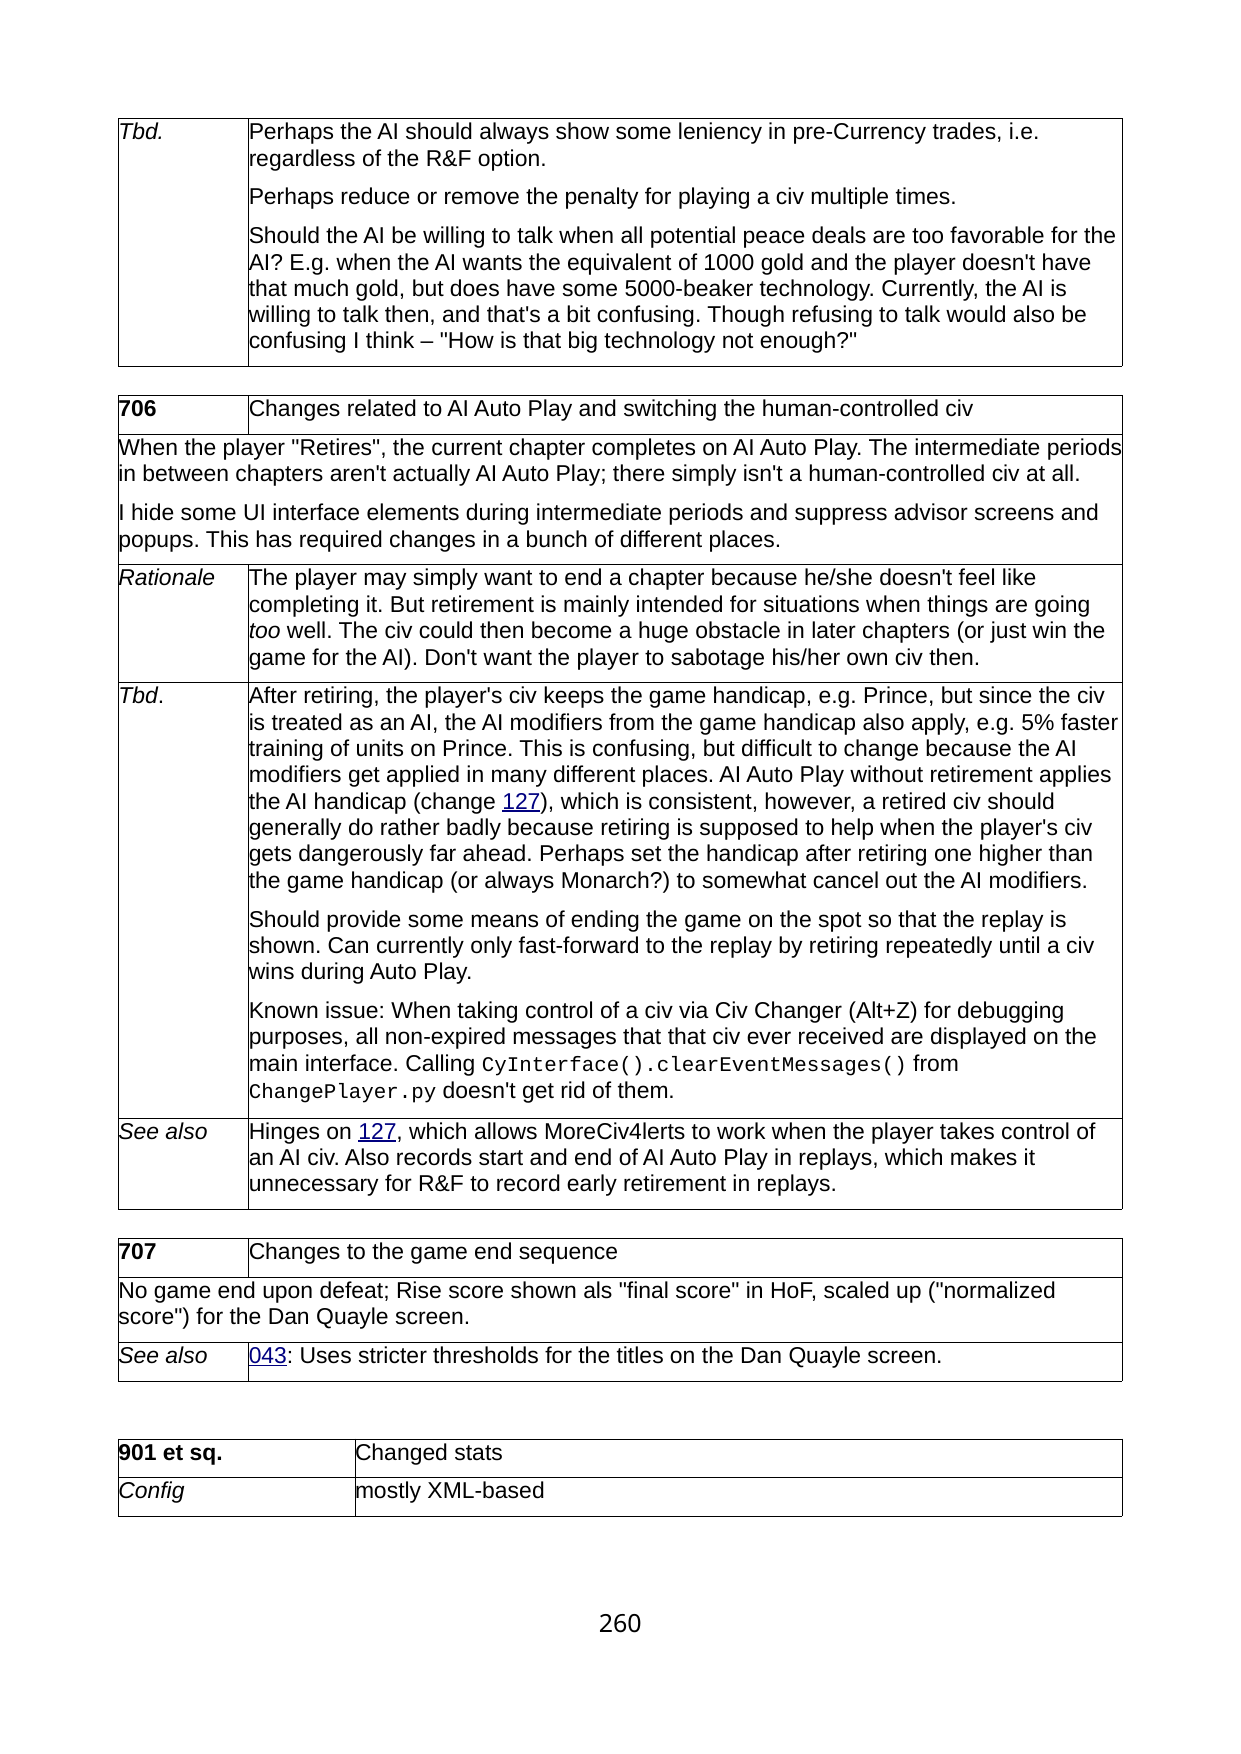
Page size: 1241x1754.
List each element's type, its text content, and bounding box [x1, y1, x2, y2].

table_header 901 et sq. [119, 1440, 355, 1477]
table_header Changed stats [356, 1440, 1122, 1477]
table_header Changes related to AI Auto Play and switching the human-controlled civ [249, 396, 1122, 434]
table_cell mostly XML-based [356, 1478, 1122, 1516]
table_cell Tbd. [119, 683, 248, 1117]
table_cell The player may simply want to end a chapter because he/she doesn't feel like completing it. But retirement is mainly intended for situations when things are going too well. The civ could then become a huge obstacle in later chapters (or just win the game for the AI). Don't want the player to sabotage his/her own civ then. [249, 565, 1122, 682]
table_cell Rationale [119, 565, 248, 682]
table_header 707 [119, 1239, 248, 1277]
table_cell When the player "Retires", the current chapter completes on AI Auto Play. The intermediate periods in between chapters aren't actually AI Auto Play; there simply isn't a human-controlled civ at all. I hide some UI interface elements during intermediate periods and suppress advisor screens and popups. This has required changes in a bunch of different places. [119, 435, 1122, 564]
table_cell 043: Uses stricter thresholds for the titles on the Dan Quayle screen. [249, 1343, 1122, 1381]
table_cell After retiring, the player's civ keeps the game handicap, e.g. Prince, but since the civ is treated as an AI, the AI modifiers from the game handicap also apply, e.g. 5% faster training of units on Prince. This is confusing, but difficult to change because the AI modifiers get applied in many different places. AI Auto Play without retirement applies the AI handicap (change 127), which is consistent, however, a retired civ should generally do rather badly because retiring is supposed to help when the player's civ gets dangerously far ahead. Perhaps set the handicap after retiring one higher than the game handicap (or always Monarch?) to somewhat cancel out the AI modifiers. Should provide some means of ending the game on the spot so that the replay is shown. Can currently only fast-forward to the replay by retiring repeatedly until a civ wins during Auto Play. Known issue: When taking control of a civ via Civ Changer (Alt+Z) for debugging purposes, all non-expired messages that that civ ever received are displayed on the main interface. Calling CyInterface().clearEventMessages() from ChangePlayer.py doesn't get rid of them. [249, 683, 1122, 1117]
table_cell Tbd. [119, 119, 248, 366]
table_cell See also [119, 1119, 248, 1209]
table_header Changes to the game end sequence [249, 1239, 1122, 1277]
table_cell Perhaps the AI should always show some leniency in pre-Currency trades, i.e. regardless of the R&F option. Perhaps reduce or remove the penalty for playing a civ multiple times. Should the AI be willing to talk when all potential peace deals are too favorable for the AI? E.g. when the AI wants the equivalent of 1000 gold and the player doesn't have that much gold, but does have some 5000-beaker technology. Currently, the AI is willing to talk then, and that's a bit confusing. Though refusing to talk would also be confusing I think – "How is that big technology not enough?" [249, 119, 1122, 366]
table_header 706 [119, 396, 248, 434]
table_cell See also [119, 1343, 248, 1381]
table_cell Config [119, 1478, 355, 1516]
table_cell No game end upon defeat; Rise score shown als "final score" in HoF, scaled up ("normalized score") for the Dan Quayle screen. [119, 1278, 1122, 1342]
table_cell Hinges on 127, which allows MoreCiv4lerts to work when the player takes control of an AI civ. Also records start and end of AI Auto Play in replays, which makes it unnecessary for R&F to record early retirement in replays. [249, 1119, 1122, 1209]
